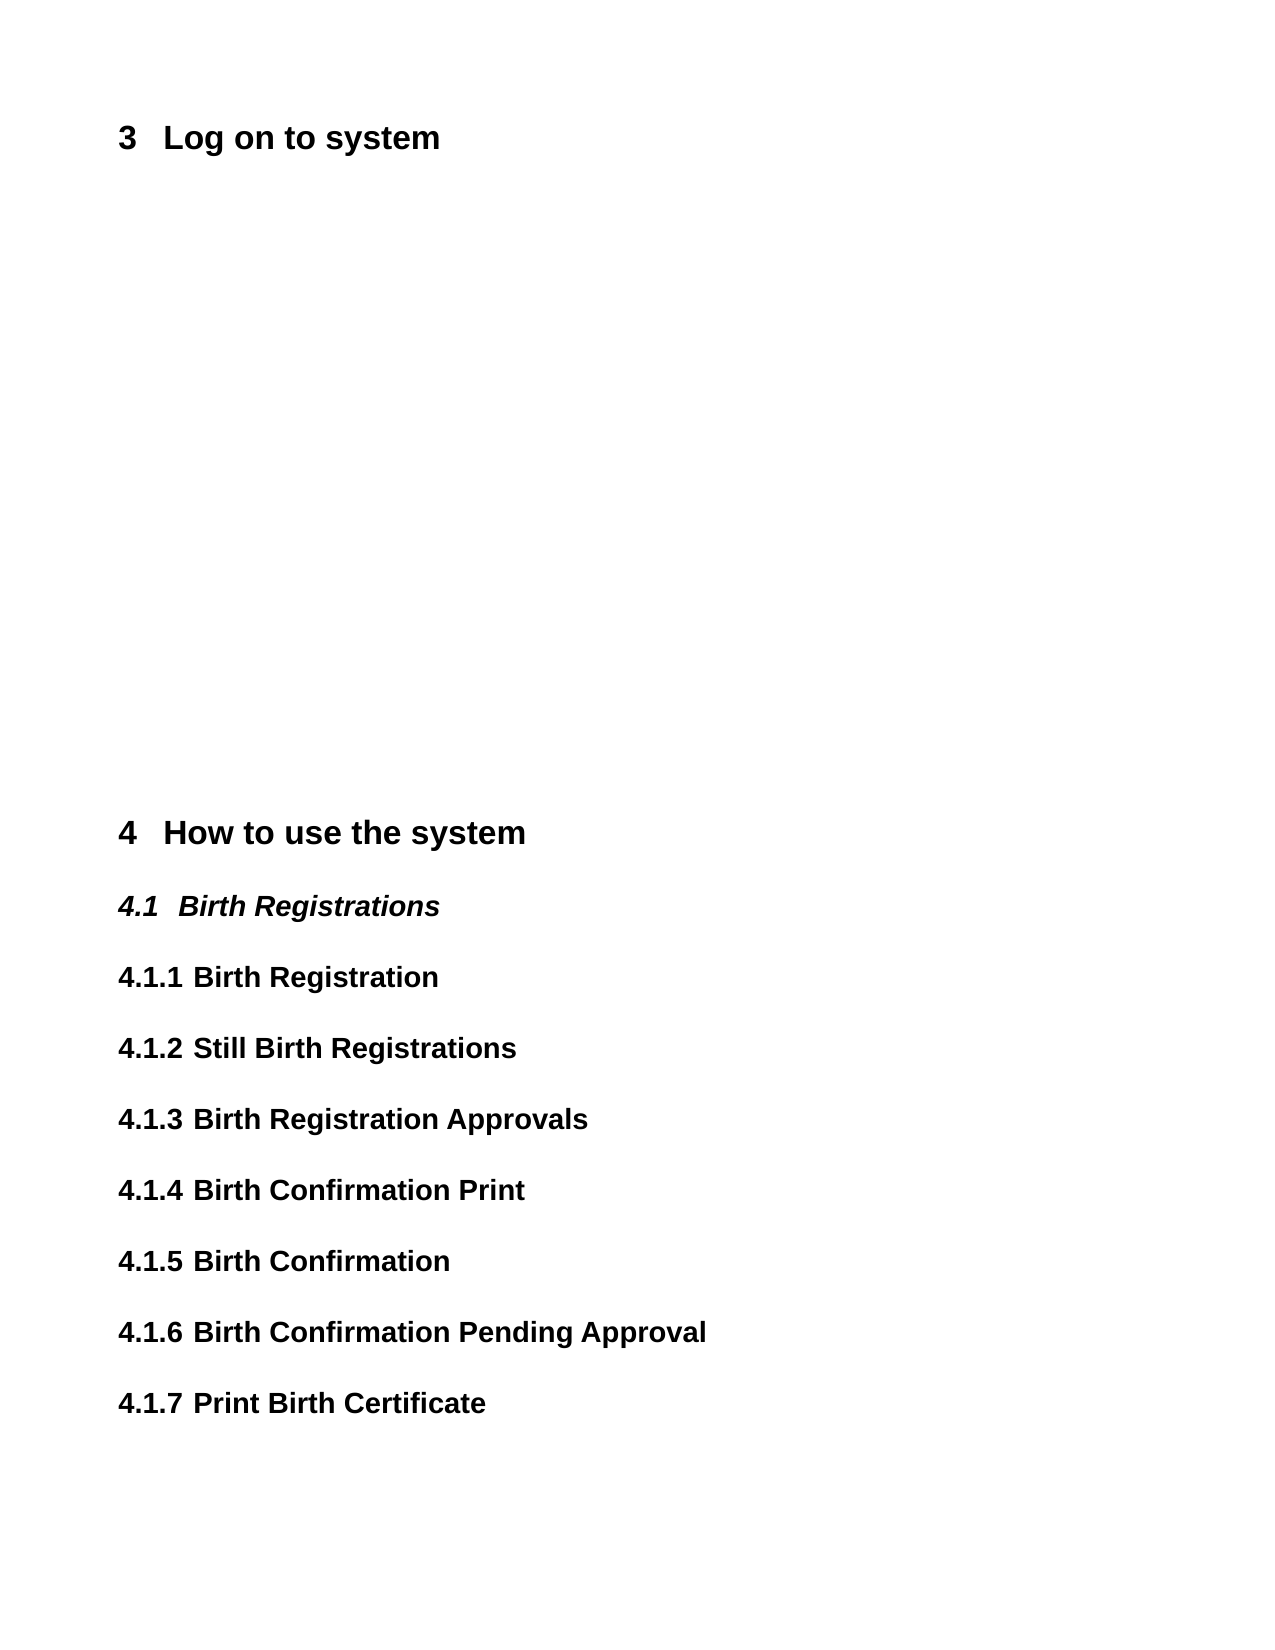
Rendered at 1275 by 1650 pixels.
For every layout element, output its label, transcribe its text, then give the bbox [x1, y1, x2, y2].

subtitle Birth Registrations [118, 889, 1157, 923]
subtitle How to use the system [118, 813, 1157, 852]
subtitle Birth Registration [118, 960, 1157, 994]
subtitle Birth Confirmation Print [118, 1173, 1157, 1207]
subtitle Still Birth Registrations [118, 1031, 1157, 1065]
subtitle Birth Confirmation Pending Approval [118, 1315, 1157, 1349]
subtitle Birth Registration Approvals [118, 1102, 1157, 1136]
subtitle Log on to system [118, 118, 1157, 157]
subtitle Birth Confirmation [118, 1244, 1157, 1278]
subtitle Print Birth Certificate [118, 1386, 1157, 1420]
